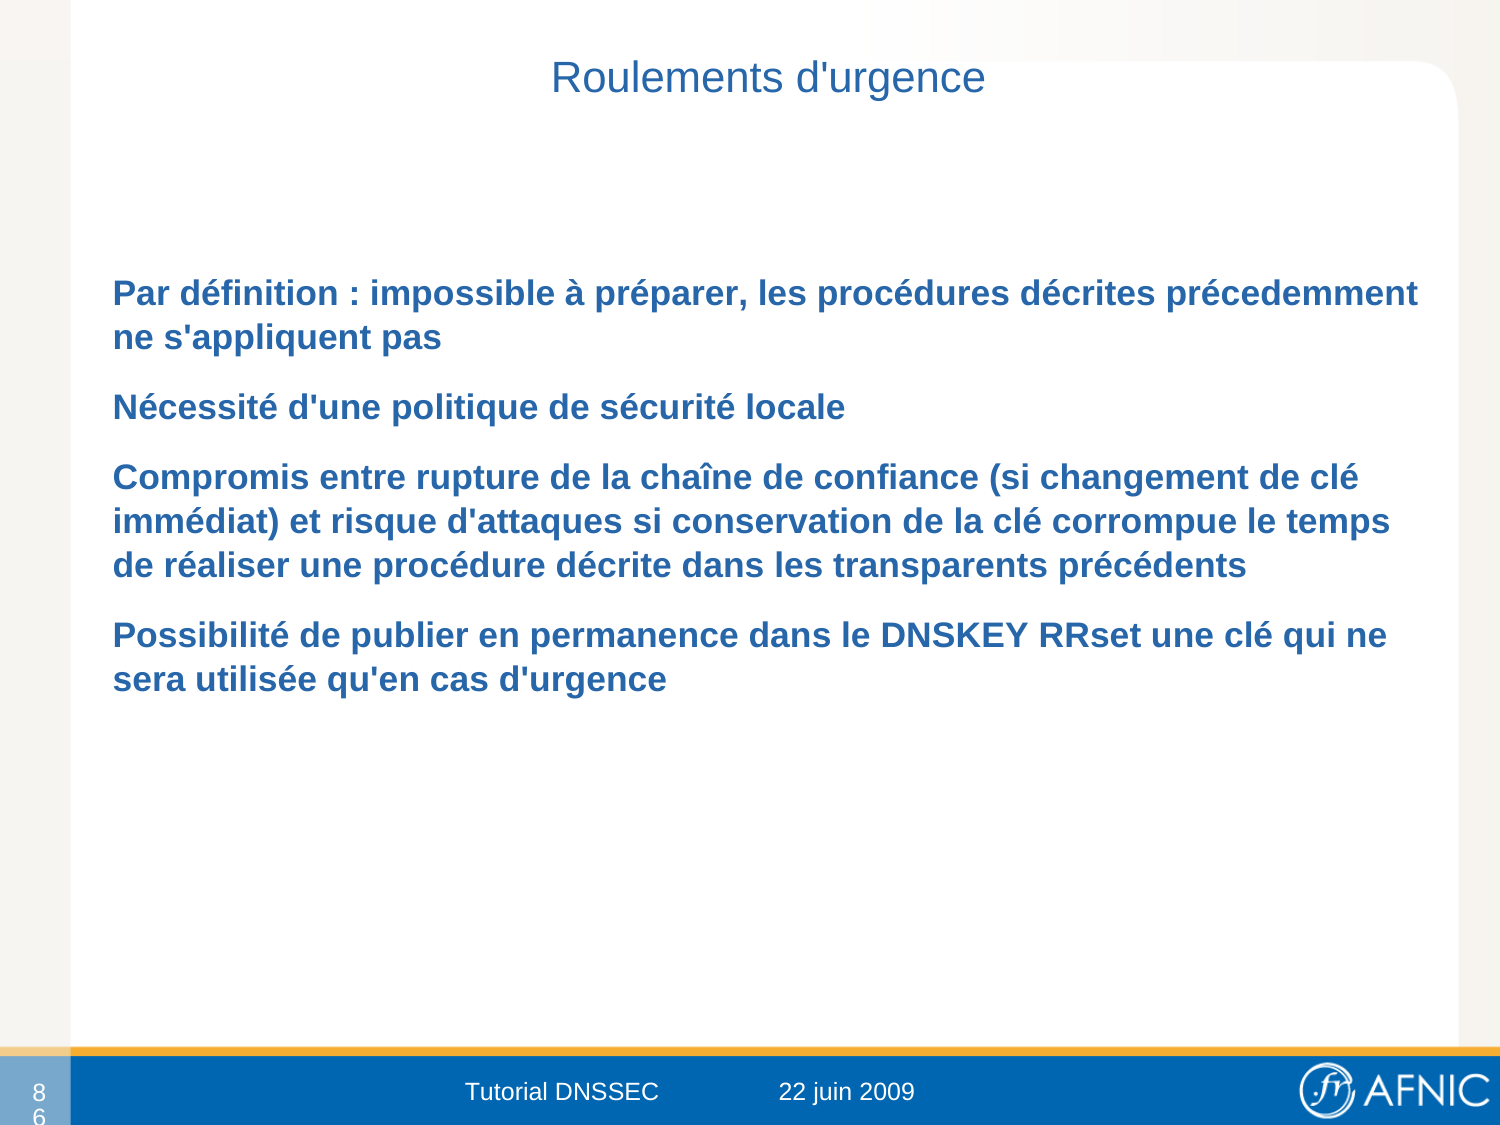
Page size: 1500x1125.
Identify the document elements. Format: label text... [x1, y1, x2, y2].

picture [36, 1117, 43, 1124]
title Roulements d'urgence [112, 12, 1426, 138]
picture [0, 0, 1500, 1125]
list Par définition : impossible à préparer, les procédures décrites précedemment ne s'appliquent pas Nécessité d'une politique de sécurité locale Compromis entre rupture de la chaîne de confiance (si changement de clé immédiat) et risque d'attaques si conservation de la clé corrompue le temps de réaliser une procédure décrite dans les transparents précédents Possibilité de publier en permanence dans le DNSKEY RRset une clé qui ne sera utilisée qu'en cas d'urgence [112, 266, 1426, 994]
